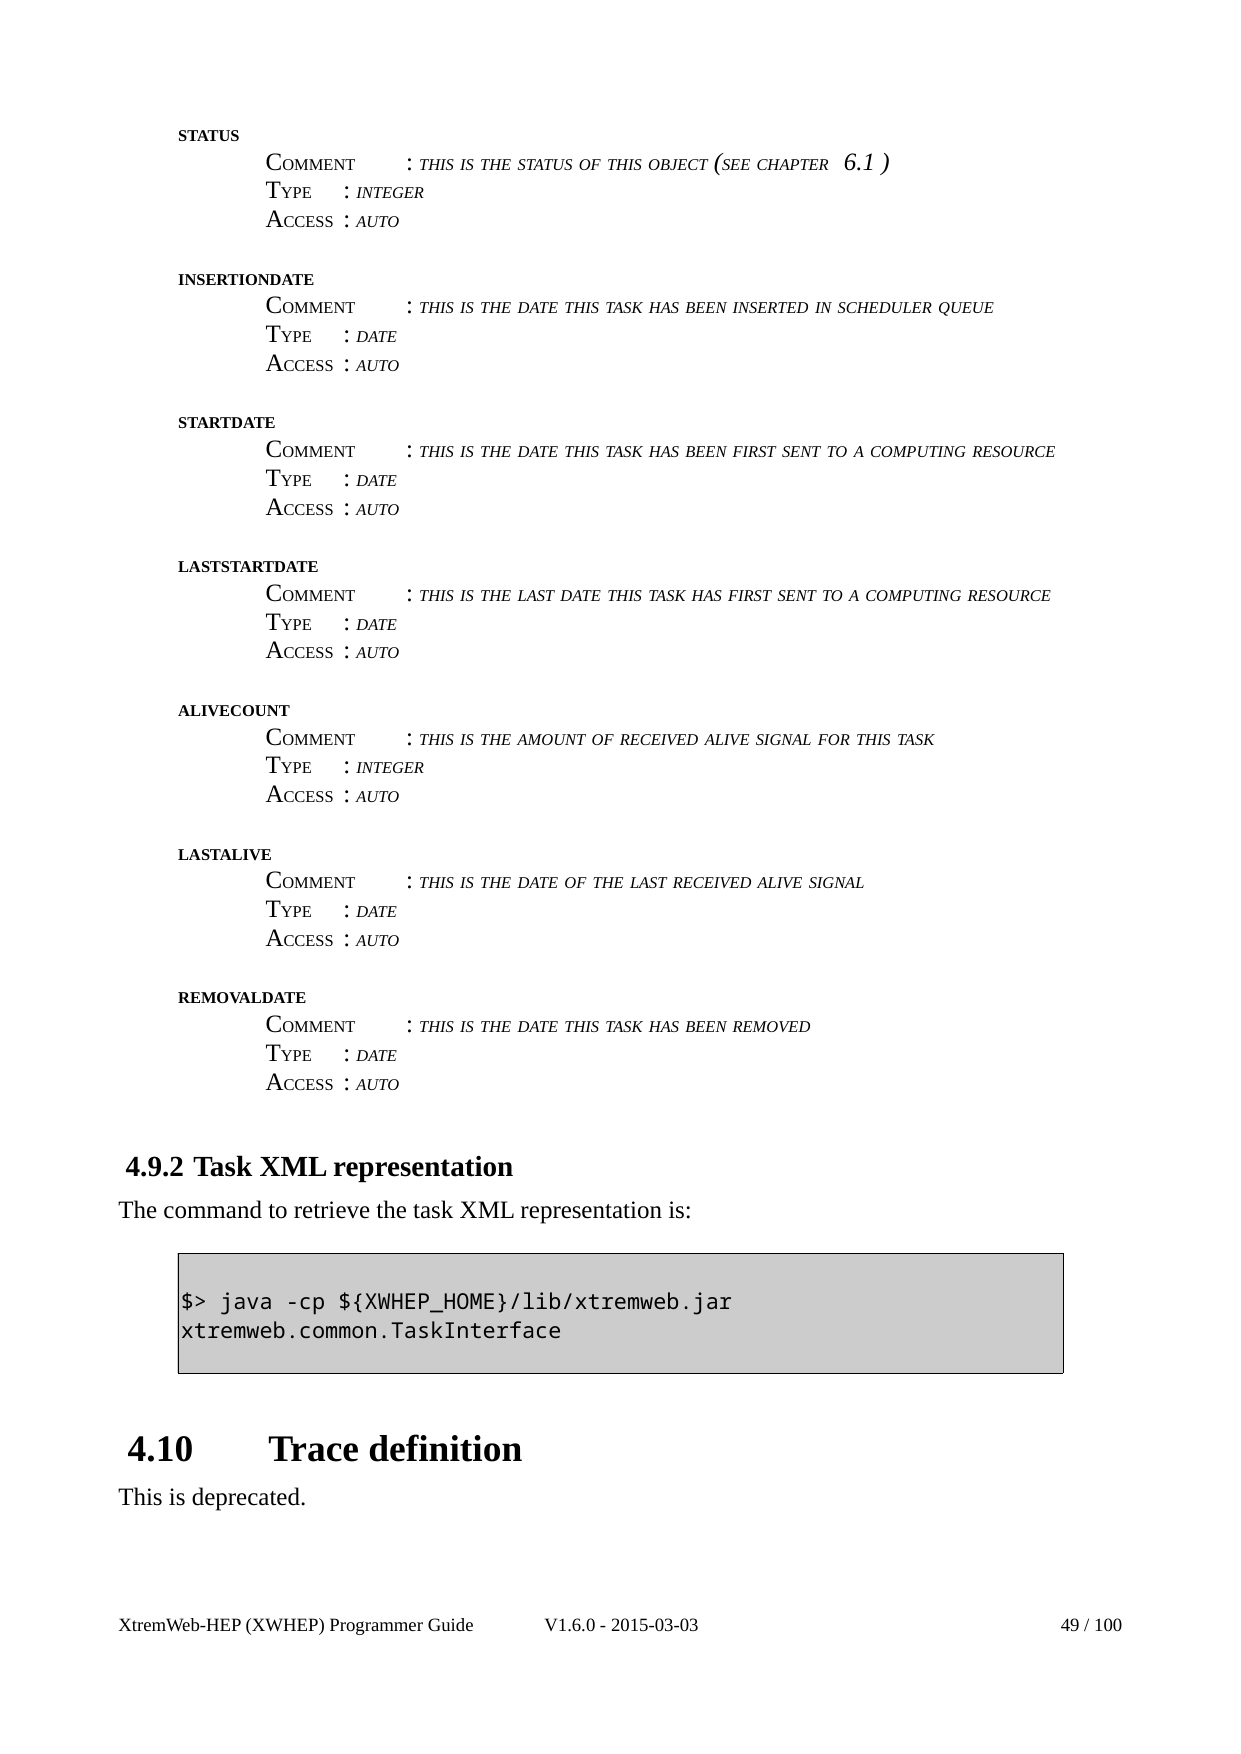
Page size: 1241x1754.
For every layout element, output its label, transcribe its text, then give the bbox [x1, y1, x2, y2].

text Access : auto [265, 348, 1122, 377]
text Access : auto [265, 779, 1122, 808]
text The command to retrieve the task XML representation is: [118, 1195, 1122, 1224]
text Comment : this is the date this task has been removed [265, 1009, 1122, 1038]
text Comment : this is the last date this task has first sent to a computing resource [265, 578, 1122, 607]
text Type : date [265, 319, 1122, 348]
text Type : integer [265, 751, 1122, 779]
text Access : auto [265, 923, 1122, 952]
text Comment : this is the amount of received alive signal for this task [265, 722, 1122, 751]
text This is deprecated. [118, 1482, 1122, 1511]
text laststartdate [178, 549, 1122, 578]
text Comment : this is the date this task has been first sent to a computing resource [265, 434, 1122, 463]
text $> java -cp ${XWHEP_HOME}/lib/xtremweb.jar xtremweb.common.TaskInterface [179, 1283, 1063, 1342]
text Comment : this is the date this task has been inserted in scheduler queue [265, 291, 1122, 319]
text Access : auto [265, 204, 1122, 233]
text Access : auto [265, 636, 1122, 664]
text Comment : this is the date of the last received alive signal [265, 866, 1122, 894]
text Type : integer [265, 176, 1122, 204]
text startdate [178, 406, 1122, 434]
subtitle Task XML representation [118, 1149, 1122, 1183]
text insertiondate [178, 262, 1122, 291]
text Comment : this is the status of this object (see chapter 6.1) [265, 147, 1122, 176]
text Access : auto [265, 1067, 1122, 1096]
subtitle Trace definition [118, 1427, 1122, 1470]
text lastalive [178, 837, 1122, 866]
text removaldate [178, 981, 1122, 1009]
text status [178, 118, 1122, 147]
text Type : date [265, 1038, 1122, 1067]
text Type : date [265, 607, 1122, 636]
text Type : date [265, 463, 1122, 492]
text alivecount [178, 693, 1122, 722]
text Access : auto [265, 492, 1122, 521]
text Type : date [265, 894, 1122, 923]
